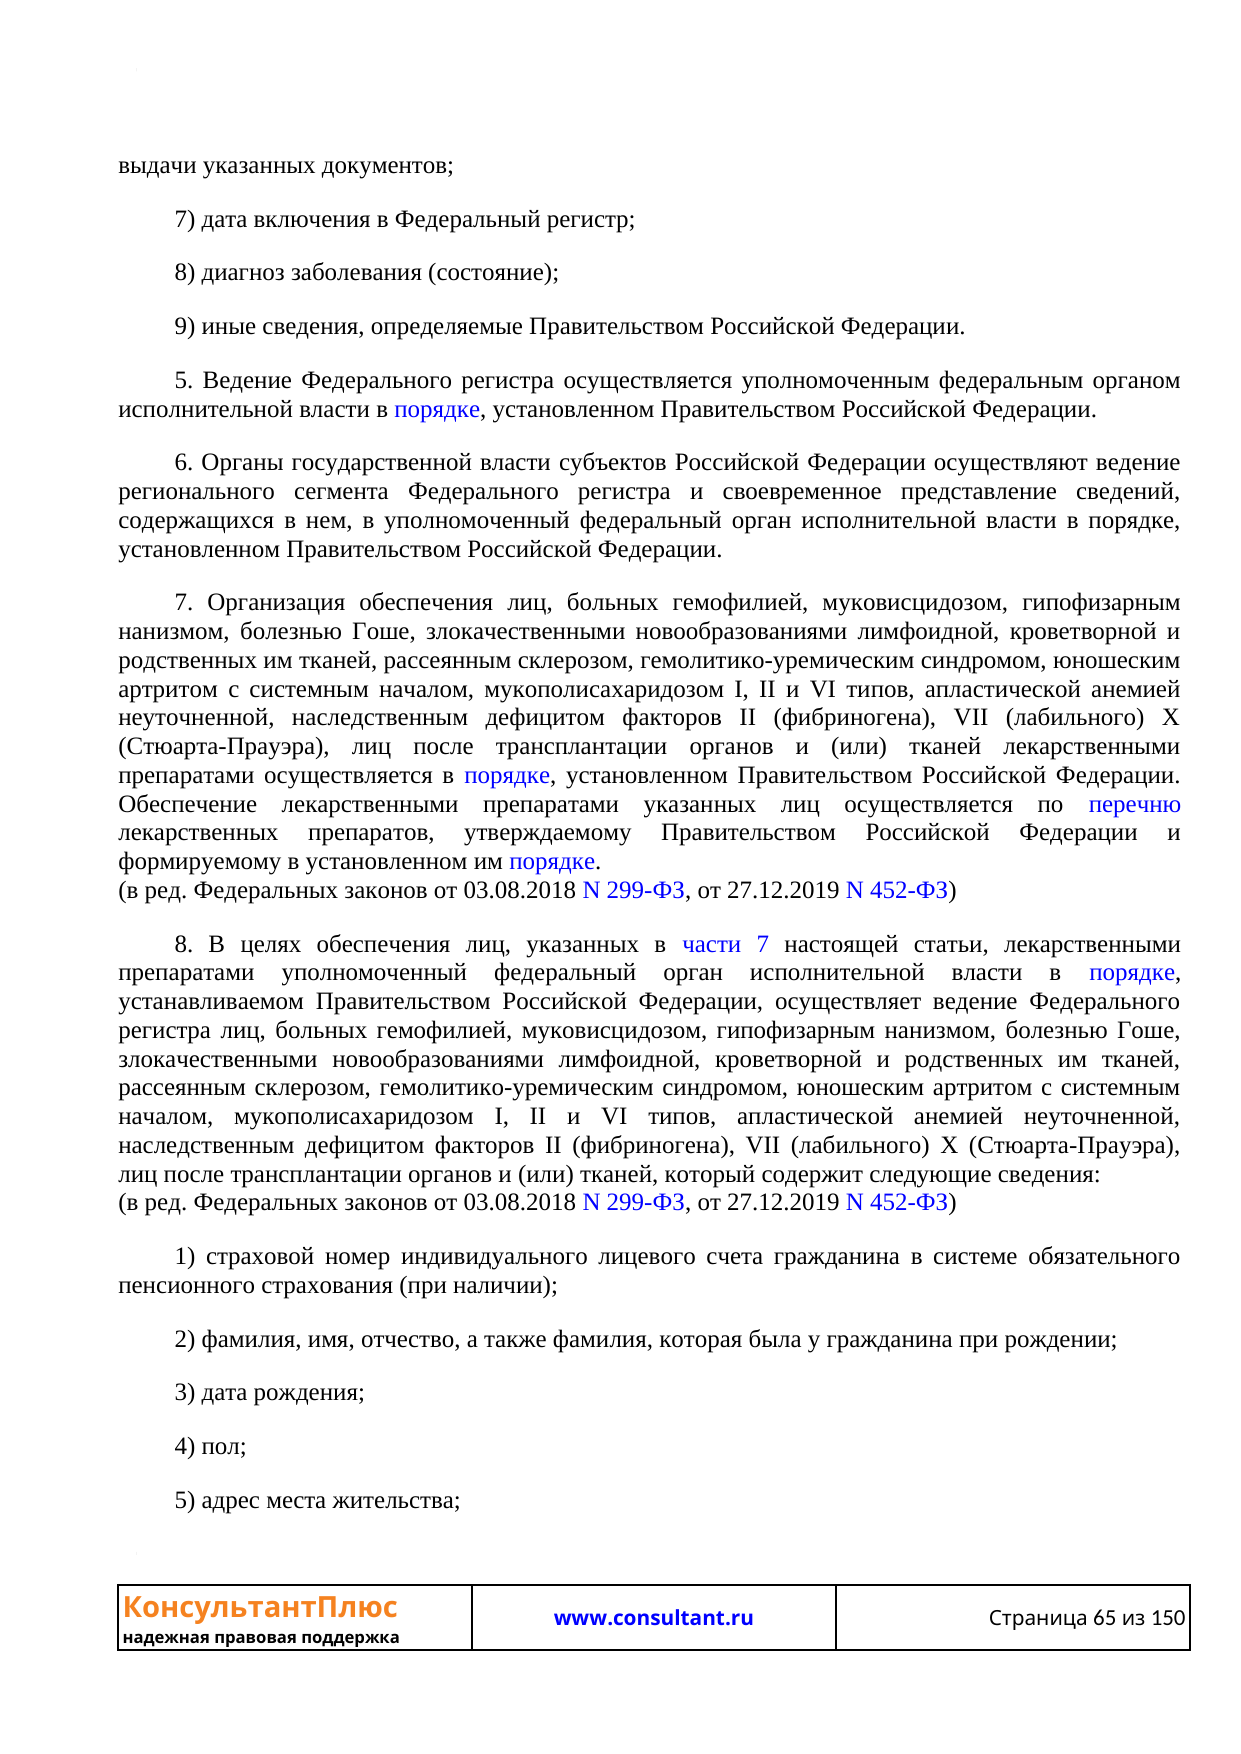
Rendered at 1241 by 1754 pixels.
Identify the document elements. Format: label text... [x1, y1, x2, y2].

text 5. Ведение Федерального регистра осуществляется уполномоченным федеральным органом исполнительной власти в порядке, установленном Правительством Российской Федерации. [118, 365, 1181, 422]
text (в ред. Федеральных законов от 03.08.2018 N 299-ФЗ, от 27.12.2019 N 452-ФЗ) [118, 875, 1181, 904]
text 5) адрес места жительства; [118, 1485, 1181, 1514]
text 2) фамилия, имя, отчество, а также фамилия, которая была у гражданина при рождении; [118, 1324, 1181, 1352]
text (в ред. Федеральных законов от 03.08.2018 N 299-ФЗ, от 27.12.2019 N 452-ФЗ) [118, 1187, 1181, 1216]
text 8) диагноз заболевания (состояние); [118, 257, 1181, 286]
text 7. Организация обеспечения лиц, больных гемофилией, муковисцидозом, гипофизарным нанизмом, болезнью Гоше, злокачественными новообразованиями лимфоидной, кроветворной и родственных им тканей, рассеянным склерозом, гемолитико-уремическим синдромом, юношеским артритом с системным началом, мукополисахаридозом I, II и VI типов, апластической анемией неуточненной, наследственным дефицитом факторов II (фибриногена), VII (лабильного) X (Стюарта-Прауэра), лиц после трансплантации органов и (или) тканей лекарственными препаратами осуществляется в порядке, установленном Правительством Российской Федерации. Обеспечение лекарственными препаратами указанных лиц осуществляется по перечню лекарственных препаратов, утверждаемому Правительством Российской Федерации и формируемому в установленном им порядке. [118, 587, 1181, 875]
text 9) иные сведения, определяемые Правительством Российской Федерации. [118, 311, 1181, 340]
text выдачи указанных документов; [118, 150, 1181, 179]
text 1) страховой номер индивидуального лицевого счета гражданина в системе обязательного пенсионного страхования (при наличии); [118, 1241, 1181, 1299]
text 8. В целях обеспечения лиц, указанных в части 7 настоящей статьи, лекарственными препаратами уполномоченный федеральный орган исполнительной власти в порядке, устанавливаемом Правительством Российской Федерации, осуществляет ведение Федерального регистра лиц, больных гемофилией, муковисцидозом, гипофизарным нанизмом, болезнью Гоше, злокачественными новообразованиями лимфоидной, кроветворной и родственных им тканей, рассеянным склерозом, гемолитико-уремическим синдромом, юношеским артритом с системным началом, мукополисахаридозом I, II и VI типов, апластической анемией неуточненной, наследственным дефицитом факторов II (фибриногена), VII (лабильного) X (Стюарта-Прауэра), лиц после трансплантации органов и (или) тканей, который содержит следующие сведения: [118, 929, 1181, 1187]
text 6. Органы государственной власти субъектов Российской Федерации осуществляют ведение регионального сегмента Федерального регистра и своевременное представление сведений, содержащихся в нем, в уполномоченный федеральный орган исполнительной власти в порядке, установленном Правительством Российской Федерации. [118, 447, 1181, 562]
text 3) дата рождения; [118, 1377, 1181, 1406]
text 4) пол; [118, 1431, 1181, 1460]
text 7) дата включения в Федеральный регистр; [118, 204, 1181, 232]
